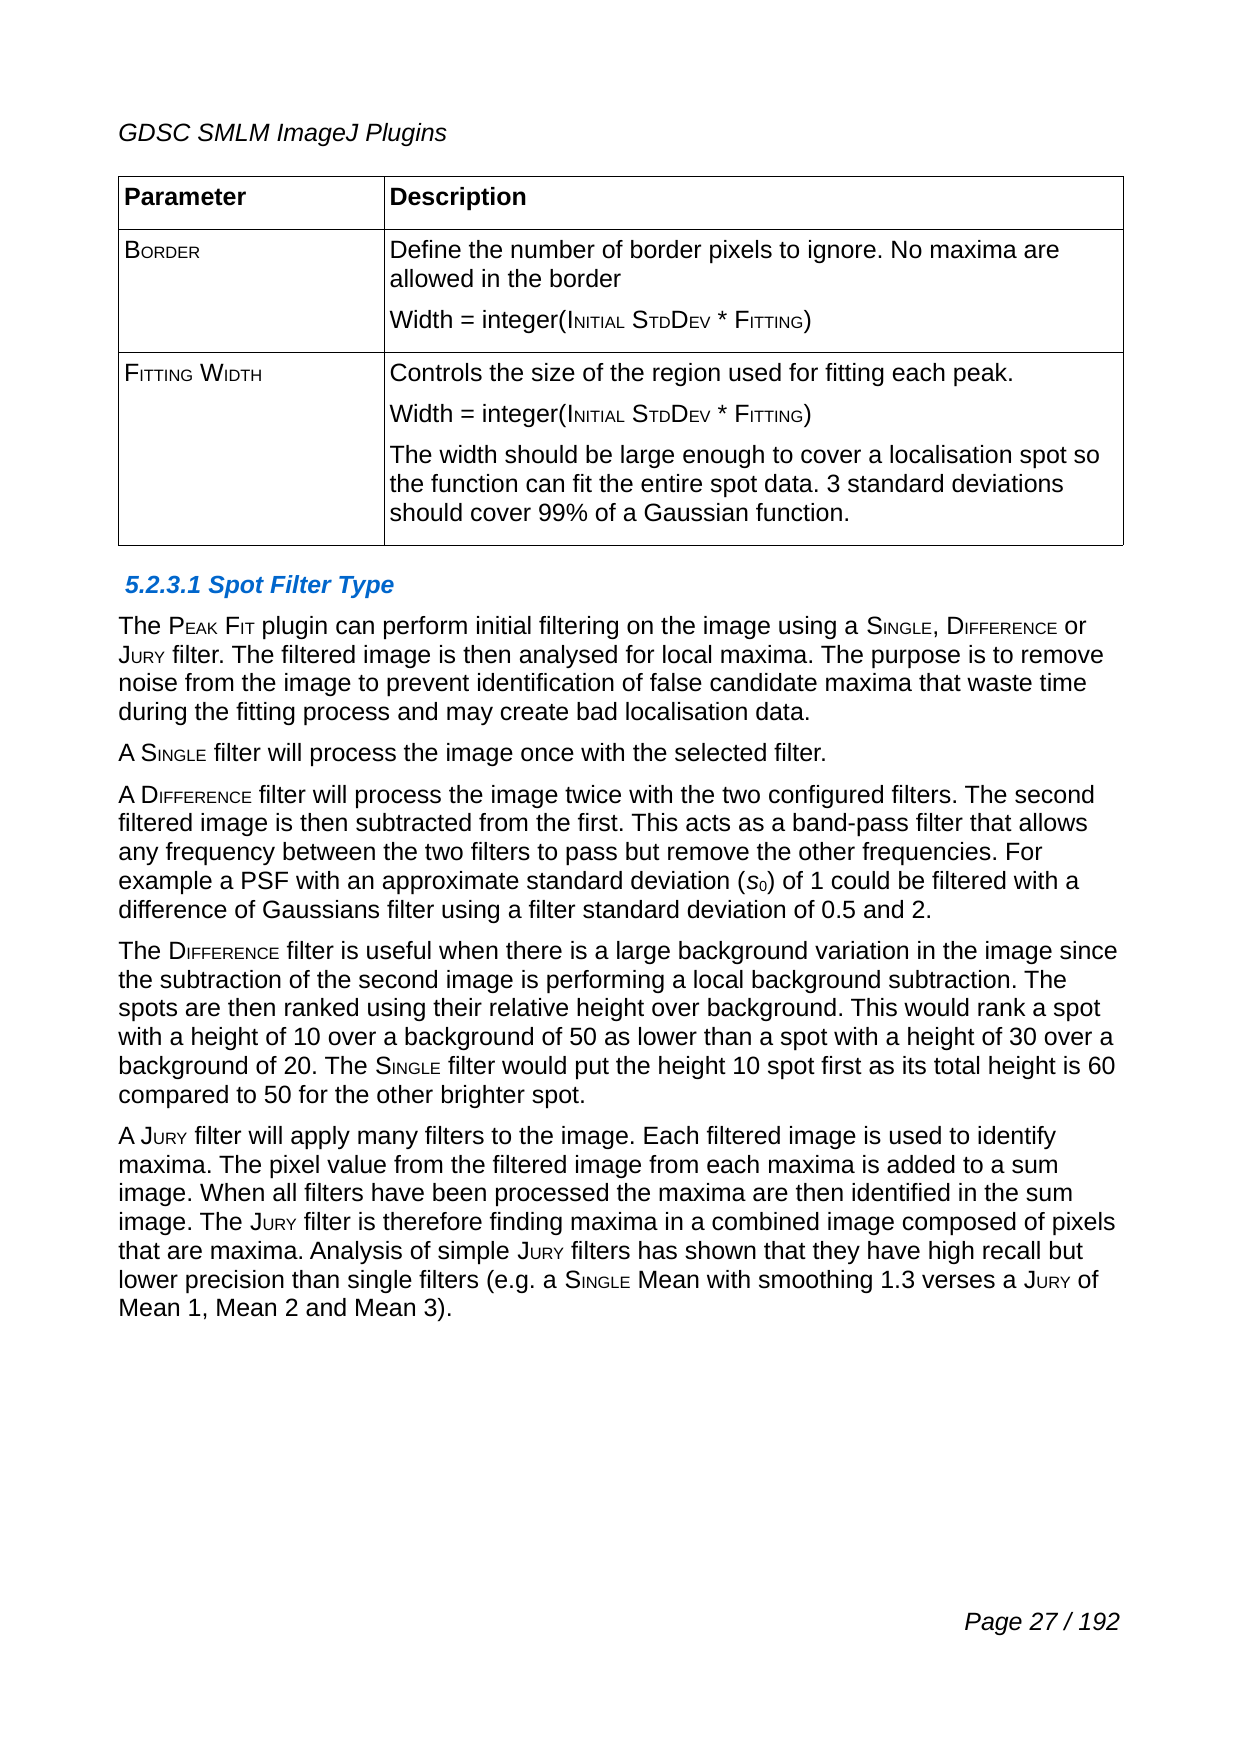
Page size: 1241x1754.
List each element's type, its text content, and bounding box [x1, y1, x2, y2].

table_cell Controls the size of the region used for fitting each peak. Width = integer(Initial StdDev * Fitting) The width should be large enough to cover a localisation spot so the function can fit the entire spot data. 3 standard deviations should cover 99% of a Gaussian function. [385, 353, 1123, 545]
table_header Description [385, 177, 1123, 229]
text The Difference filter is useful when there is a large background variation in the image since the subtraction of the second image is performing a local background subtraction. The spots are then ranked using their relative height over background. This would rank a spot with a height of 10 over a background of 50 as lower than a spot with a height of 30 over a background of 20. The Single filter would put the height 10 spot first as its total height is 60 compared to 50 for the other brighter spot. [118, 936, 1122, 1108]
table_cell Define the number of border pixels to ignore. No maxima are allowed in the border Width = integer(Initial StdDev * Fitting) [385, 230, 1123, 352]
text A Jury filter will apply many filters to the image. Each filtered image is used to identify maxima. The pixel value from the filtered image from each maxima is added to a sum image. When all filters have been processed the maxima are then identified in the sum image. The Jury filter is therefore finding maxima in a combined image composed of pixels that are maxima. Analysis of simple Jury filters has shown that they have high recall but lower precision than single filters (e.g. a Single Mean with smoothing 1.3 verses a Jury of Mean 1, Mean 2 and Mean 3). [118, 1121, 1122, 1322]
text A Difference filter will process the image twice with the two configured filters. The second filtered image is then subtracted from the first. This acts as a band-pass filter that allows any frequency between the two filters to pass but remove the other frequencies. For example a PSF with an approximate standard deviation (s0) of 1 could be filtered with a difference of Gaussians filter using a filter standard deviation of 0.5 and 2. [118, 780, 1122, 923]
subtitle Spot Filter Type [118, 570, 1122, 598]
table_header Parameter [119, 177, 384, 229]
table_cell Border [119, 230, 384, 352]
text A Single filter will process the image once with the selected filter. [118, 738, 1122, 767]
table_cell Fitting Width [119, 353, 384, 545]
text The Peak Fit plugin can perform initial filtering on the image using a Single, Difference or Jury filter. The filtered image is then analysed for local maxima. The purpose is to remove noise from the image to prevent identification of false candidate maxima that waste time during the fitting process and may create bad localisation data. [118, 611, 1122, 726]
